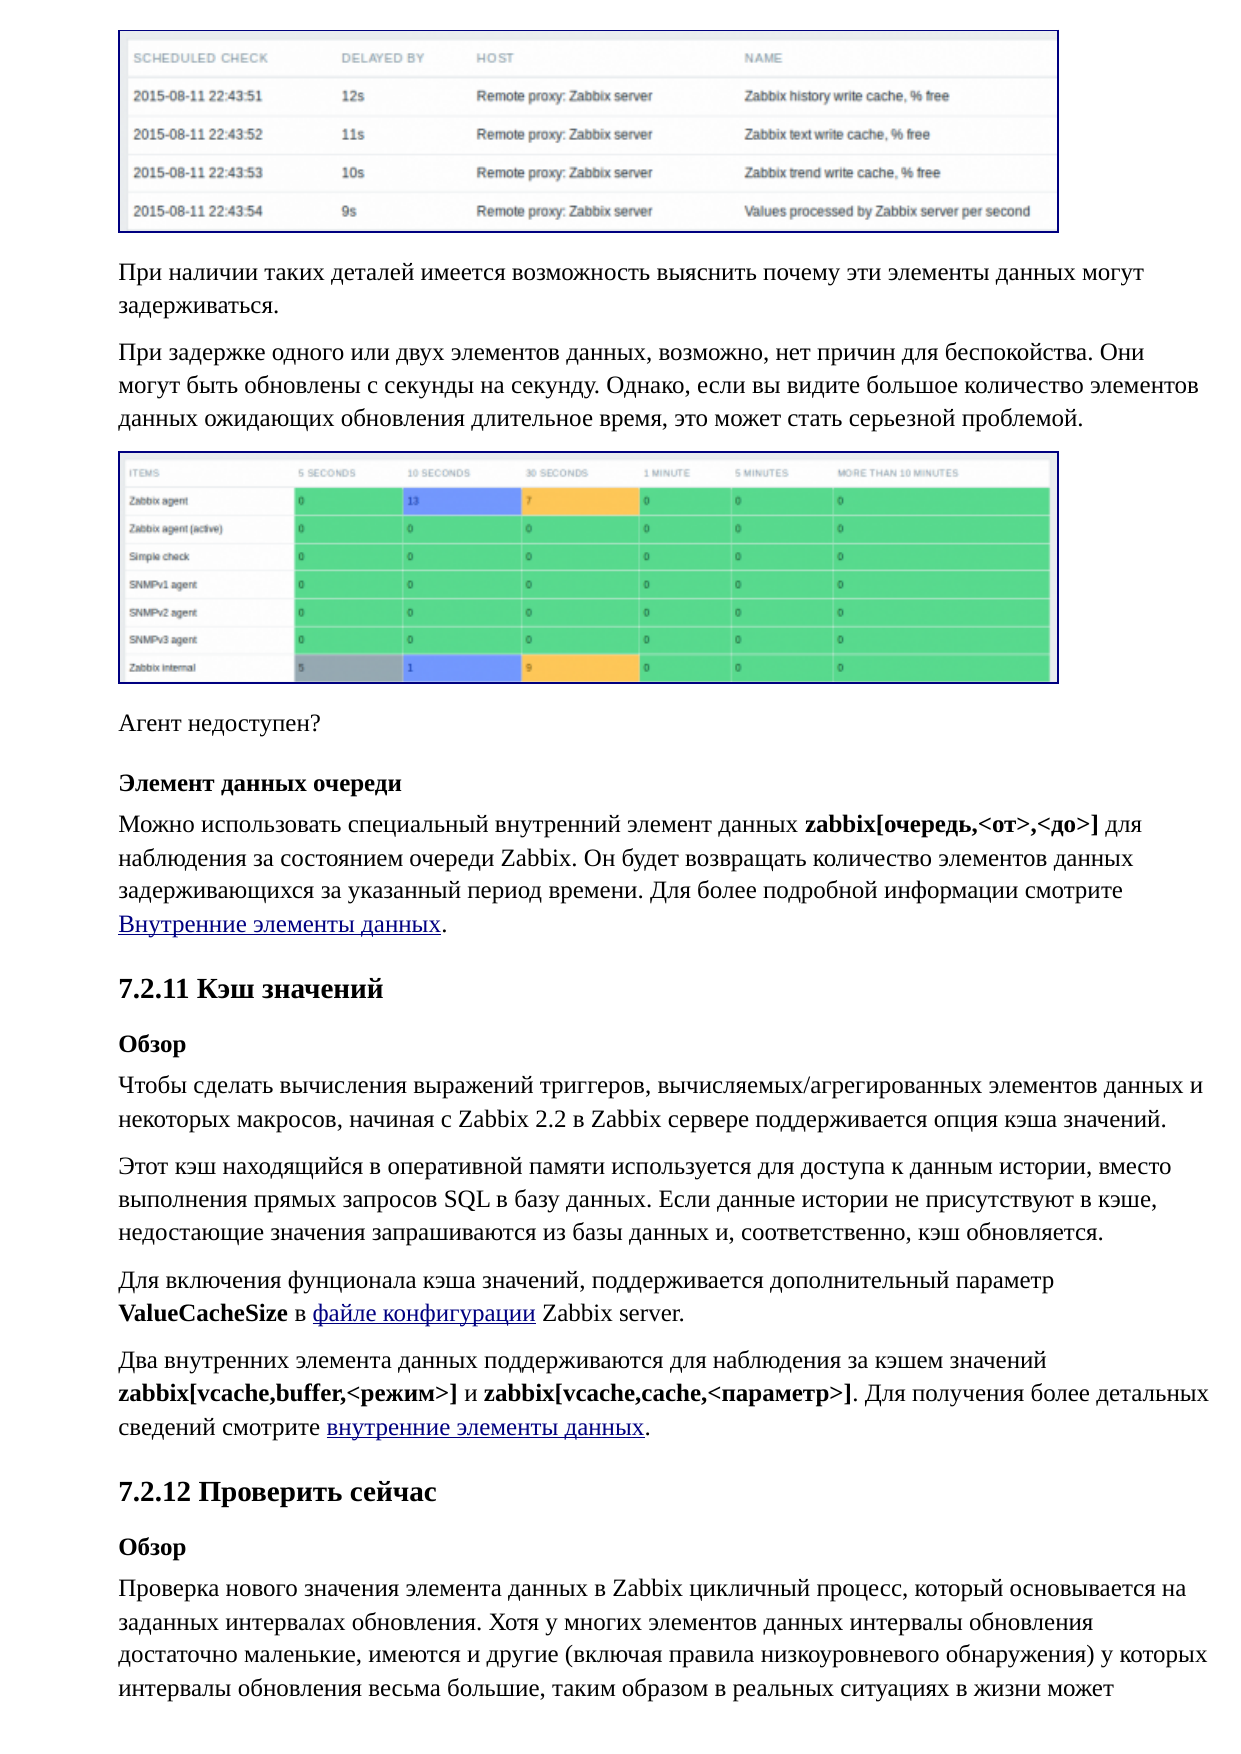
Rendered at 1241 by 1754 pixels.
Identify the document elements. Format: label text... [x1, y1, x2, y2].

text Чтобы сделать вычисления выражений триггеров, вычисляемых/агрегированных элементов данных и некоторых макросов, начиная с Zabbix 2.2 в Zabbix сервере поддерживается опция кэша значений. [118, 1071, 1211, 1132]
picture [120, 31, 1057, 231]
subtitle Обзор [118, 1029, 1211, 1058]
text Для включения фунционала кэша значений, поддерживается дополнительный параметр ValueCacheSize в файле конфигурации Zabbix server. [118, 1265, 1211, 1327]
subtitle Обзор [118, 1532, 1211, 1561]
subtitle 7.2.11 Кэш значений [118, 971, 1211, 1004]
subtitle 7.2.12 Проверить сейчас [118, 1474, 1211, 1507]
subtitle Элемент данных очереди [118, 768, 1211, 797]
text Агент недоступен? [118, 708, 1211, 737]
text При задержке одного или двух элементов данных, возможно, нет причин для беспокойства. Они могут быть обновлены с секунды на секунду. Однако, если вы видите большое количество элементов данных ожидающих обновления длительное время, это может стать серьезной проблемой. [118, 337, 1211, 432]
text Можно использовать специальный внутренний элемент данных zabbix[очередь,<от>,<до>] для наблюдения за состоянием очереди Zabbix. Он будет возвращать количество элементов данных задерживающихся за указанный период времени. Для более подробной информации смотрите Внутренние элементы данных. [118, 809, 1211, 937]
text При наличии таких деталей имеется возможность выяснить почему эти элементы данных могут задерживаться. [118, 257, 1211, 319]
picture [120, 453, 1057, 682]
text Два внутренних элемента данных поддерживаются для наблюдения за кэшем значений zabbix[vcache,buffer,<режим>] и zabbix[vcache,cache,<параметр>]. Для получения более детальных сведений смотрите внутренние элементы данных. [118, 1346, 1211, 1440]
text Этот кэш находящийся в оперативной памяти используется для доступа к данным истории, вместо выполнения прямых запросов SQL в базу данных. Если данные истории не присутствуют в кэше, недостающие значения запрашиваются из базы данных и, соответственно, кэш обновляется. [118, 1151, 1211, 1246]
text Проверка нового значения элемента данных в Zabbix цикличный процесс, который основывается на заданных интервалах обновления. Хотя у многих элементов данных интервалы обновления достаточно маленькие, имеются и другие (включая правила низкоуровневого обнаружения) у которых интервалы обновления весьма большие, таким образом в реальных ситуациях в жизни может [118, 1573, 1211, 1701]
